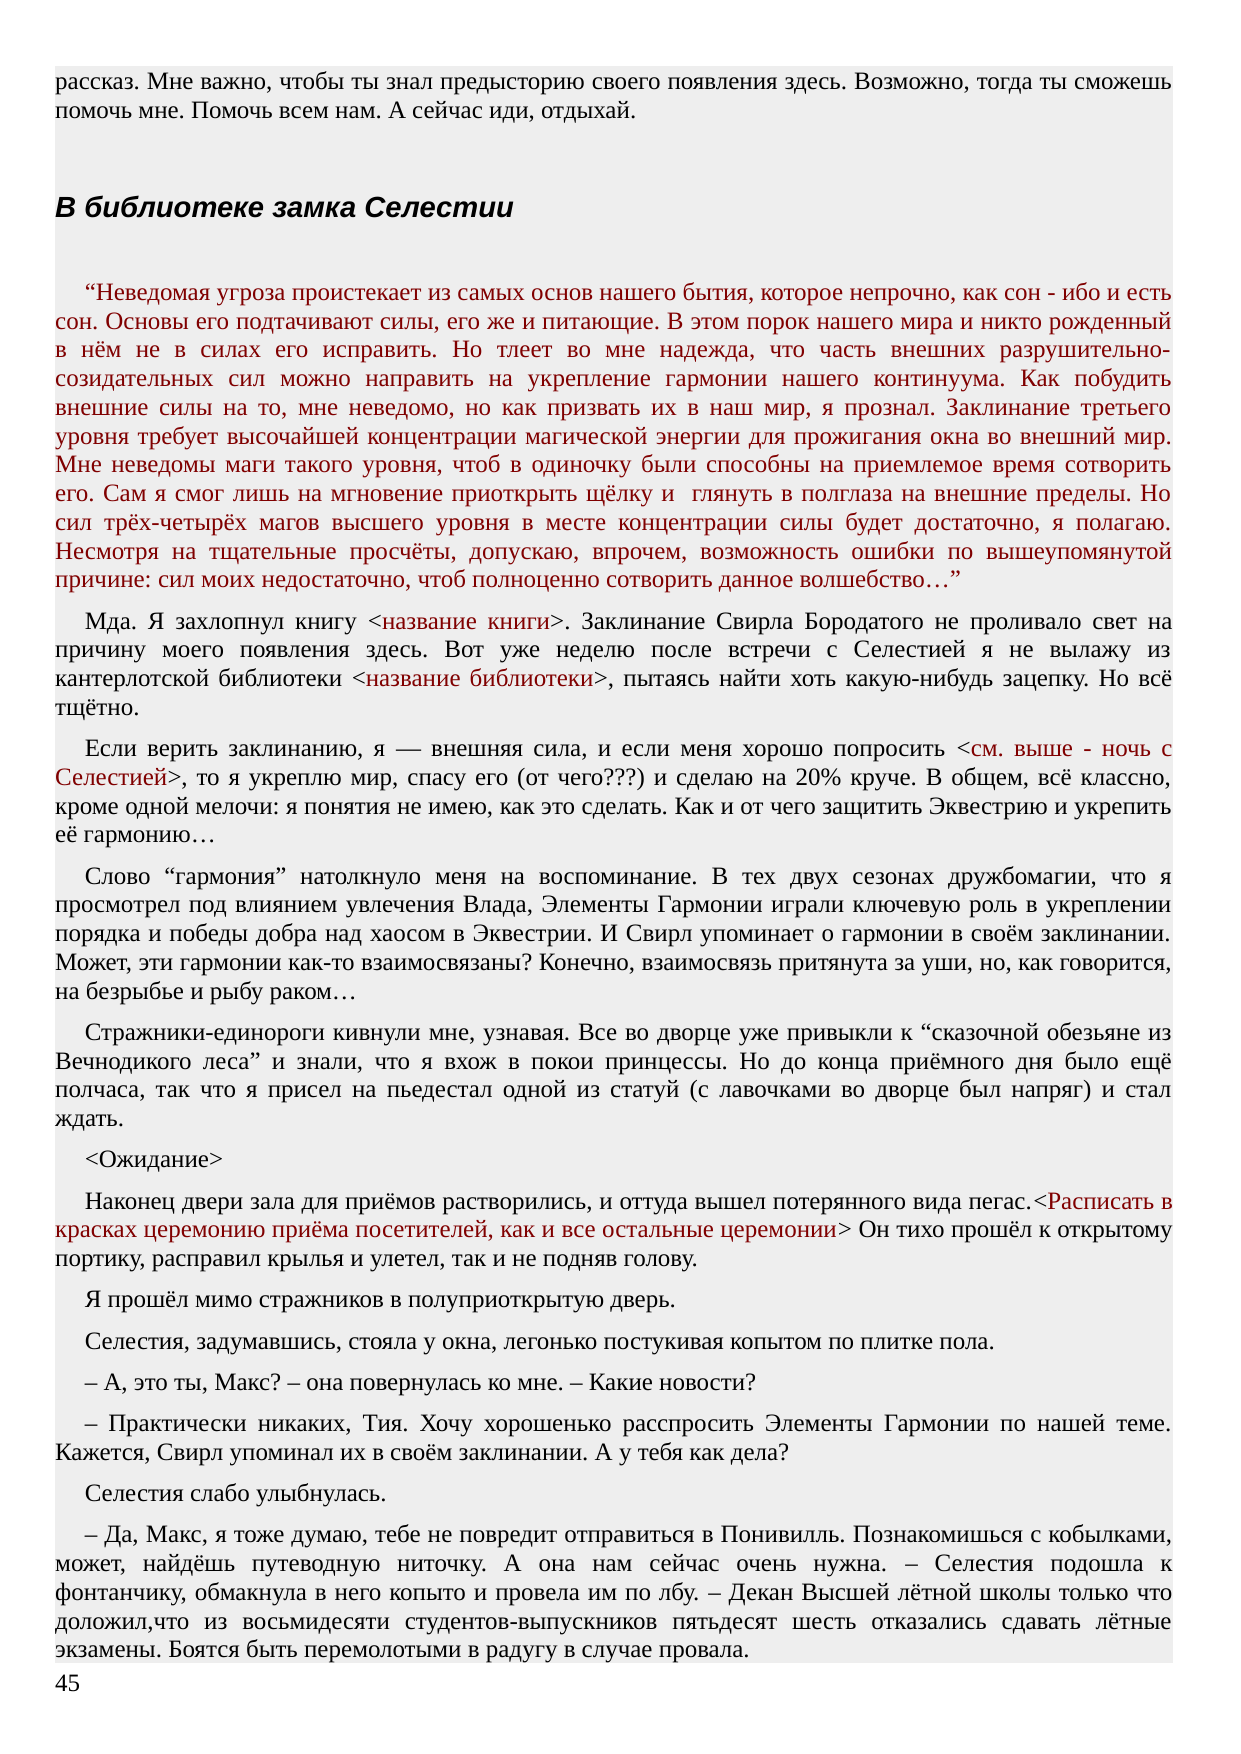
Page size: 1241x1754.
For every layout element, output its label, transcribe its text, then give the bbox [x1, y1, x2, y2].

text Я прошёл мимо стражников в полуприоткрытую дверь. [55, 1284, 1173, 1313]
text Стражники-единороги кивнули мне, узнавая. Все во дворце уже привыкли к “сказочной обезьяне из Вечнодикого леса” и знали, что я вхож в покои принцессы. Но до конца приёмного дня было ещё полчаса, так что я присел на пьедестал одной из статуй (с лавочками во дворце был напряг) и стал ждать. [55, 1017, 1173, 1132]
text – Практически никаких, Тия. Хочу хорошенько расспросить Элементы Гармонии по нашей теме. Кажется, Свирл упоминал их в своём заклинании. А у тебя как дела? [55, 1408, 1173, 1466]
text Мда. Я захлопнул книгу <название книги>. Заклинание Свирла Бородатого не проливало свет на причину моего появления здесь. Вот уже неделю после встречи с Селестией я не вылажу из кантерлотской библиотеки <название библиотеки>, пытаясь найти хоть какую-нибудь зацепку. Но всё тщётно. [55, 606, 1173, 721]
text – Да, Макс, я тоже думаю, тебе не повредит отправиться в Понивилль. Познакомишься с кобылками, может, найдёшь путеводную ниточку. А она нам сейчас очень нужна. – Селестия подошла к фонтанчику, обмакнула в него копыто и провела им по лбу. – Декан Высшей лётной школы только что доложил,что из восьмидесяти студентов-выпускников пятьдесят шесть отказались сдавать лётные экзамены. Боятся быть перемолотыми в радугу в случае провала. [55, 1519, 1173, 1663]
text “Неведомая угроза проистекает из самых основ нашего бытия, которое непрочно, как сон - ибо и есть сон. Основы его подтачивают силы, его же и питающие. В этом порок нашего мира и никто рожденный в нём не в силах его исправить. Но тлеет во мне надежда, что часть внешних разрушительно-созидательных сил можно направить на укрепление гармонии нашего континуума. Как побудить внешние силы на то, мне неведомо, но как призвать их в наш мир, я прознал. Заклинание третьего уровня требует высочайшей концентрации магической энергии для прожигания окна во внешний мир. Мне неведомы маги такого уровня, чтоб в одиночку были способны на приемлемое время сотворить его. Сам я смог лишь на мгновение приоткрыть щёлку и глянуть в полглаза на внешние пределы. Но сил трёх-четырёх магов высшего уровня в месте концентрации силы будет достаточно, я полагаю. Несмотря на тщательные просчёты, допускаю, впрочем, возможность ошибки по вышеупомянутой причине: сил моих недостаточно, чтоб полноценно сотворить данное волшебство…” [55, 277, 1173, 593]
text <Ожидание> [55, 1144, 1173, 1173]
subtitle В библиотеке замка Селестии [55, 190, 1173, 223]
text Если верить заклинанию, я — внешняя сила, и если меня хорошо попросить <см. выше - ночь с Селестией>, то я укреплю мир, спасу его (от чего???) и сделаю на 20% круче. В общем, всё классно, кроме одной мелочи: я понятия не имею, как это сделать. Как и от чего защитить Эквестрию и укрепить её гармонию… [55, 733, 1173, 848]
text Селестия слабо улыбнулась. [55, 1478, 1173, 1507]
text рассказ. Мне важно, чтобы ты знал предысторию своего появления здесь. Возможно, тогда ты сможешь помочь мне. Помочь всем нам. А сейчас иди, отдыхай. [55, 66, 1173, 123]
text Слово “гармония” натолкнуло меня на воспоминание. В тех двух сезонах дружбомагии, что я просмотрел под влиянием увлечения Влада, Элементы Гармонии играли ключевую роль в укреплении порядка и победы добра над хаосом в Эквестрии. И Свирл упоминает о гармонии в своём заклинании. Может, эти гармонии как-то взаимосвязаны? Конечно, взаимосвязь притянута за уши, но, как говорится, на безрыбье и рыбу раком… [55, 861, 1173, 1004]
text Селестия, задумавшись, стояла у окна, легонько постукивая копытом по плитке пола. [55, 1326, 1173, 1354]
text Наконец двери зала для приёмов растворились, и оттуда вышел потерянного вида пегас.<Расписать в красках церемонию приёма посетителей, как и все остальные церемонии> Он тихо прошёл к открытому портику, расправил крылья и улетел, так и не подняв голову. [55, 1186, 1173, 1272]
text – А, это ты, Макс? – она повернулась ко мне. – Какие новости? [55, 1367, 1173, 1396]
